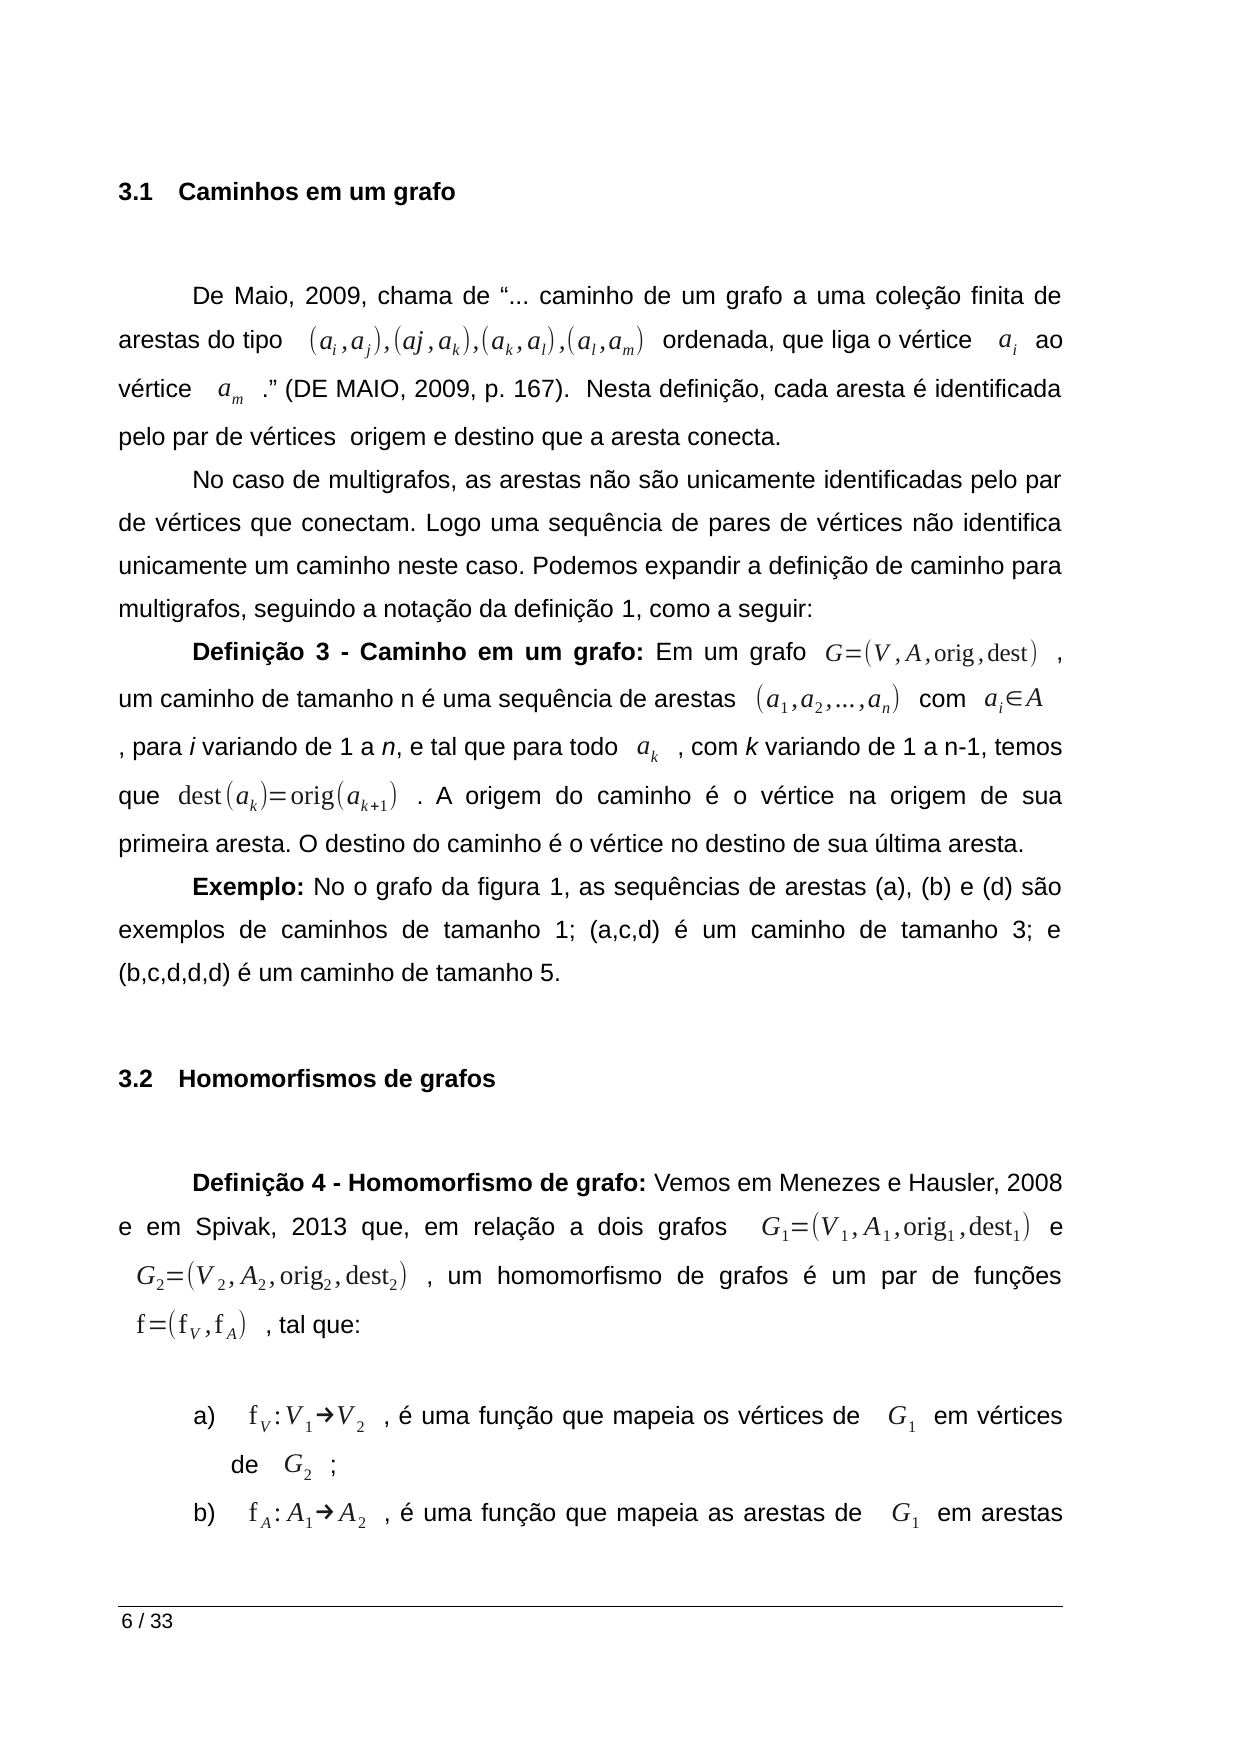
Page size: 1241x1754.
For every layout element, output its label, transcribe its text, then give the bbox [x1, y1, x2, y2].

text Definição 4 - Homomorfismo de grafo: Vemos em Menezes e Hausler, 2008 e em Spivak, 2013 que, em relação a dois grafos e , um homomorfismo de grafos é um par de funções , tal que: [118, 1167, 1063, 1343]
text No caso de multigrafos, as arestas não são unicamente identificadas pelo par de vértices que conectam. Logo uma sequência de pares de vértices não identifica unicamente um caminho neste caso. Podemos expandir a definição de caminho para multigrafos, seguindo a notação da definição 1, como a seguir: [118, 464, 1063, 623]
text Exemplo: No o grafo da figura 1, as sequências de arestas (a), (b) e (d) são exemplos de caminhos de tamanho 1; (a,c,d) é um caminho de tamanho 3; e (b,c,d,d,d) é um caminho de tamanho 5. [118, 872, 1063, 987]
subtitle Caminhos em um grafo [118, 177, 1063, 206]
list , é uma função que mapeia os vértices de em vértices de ; [193, 1401, 1063, 1483]
list , é uma função que mapeia as arestas de em arestas de ; [193, 1497, 1063, 1532]
text Definição 3 - Caminho em um grafo: Em um grafo, um caminho de tamanho n é uma sequência de arestascom, para i variando de 1 a n, e tal que para todo, com k variando de 1 a n-1, temos que. A origem do caminho é o vértice na origem de sua primeira aresta. O destino do caminho é o vértice no destino de sua última aresta. [118, 637, 1063, 857]
subtitle Homomorfismos de grafos [118, 1064, 1063, 1092]
text De Maio, 2009, chama de “... caminho de um grafo a uma coleção finita de arestas do tipo ordenada, que liga o vértice ao vértice .” (DE MAIO, 2009, p. 167). Nesta definição, cada aresta é identificada pelo par de vértices origem e destino que a aresta conecta. [118, 281, 1063, 450]
